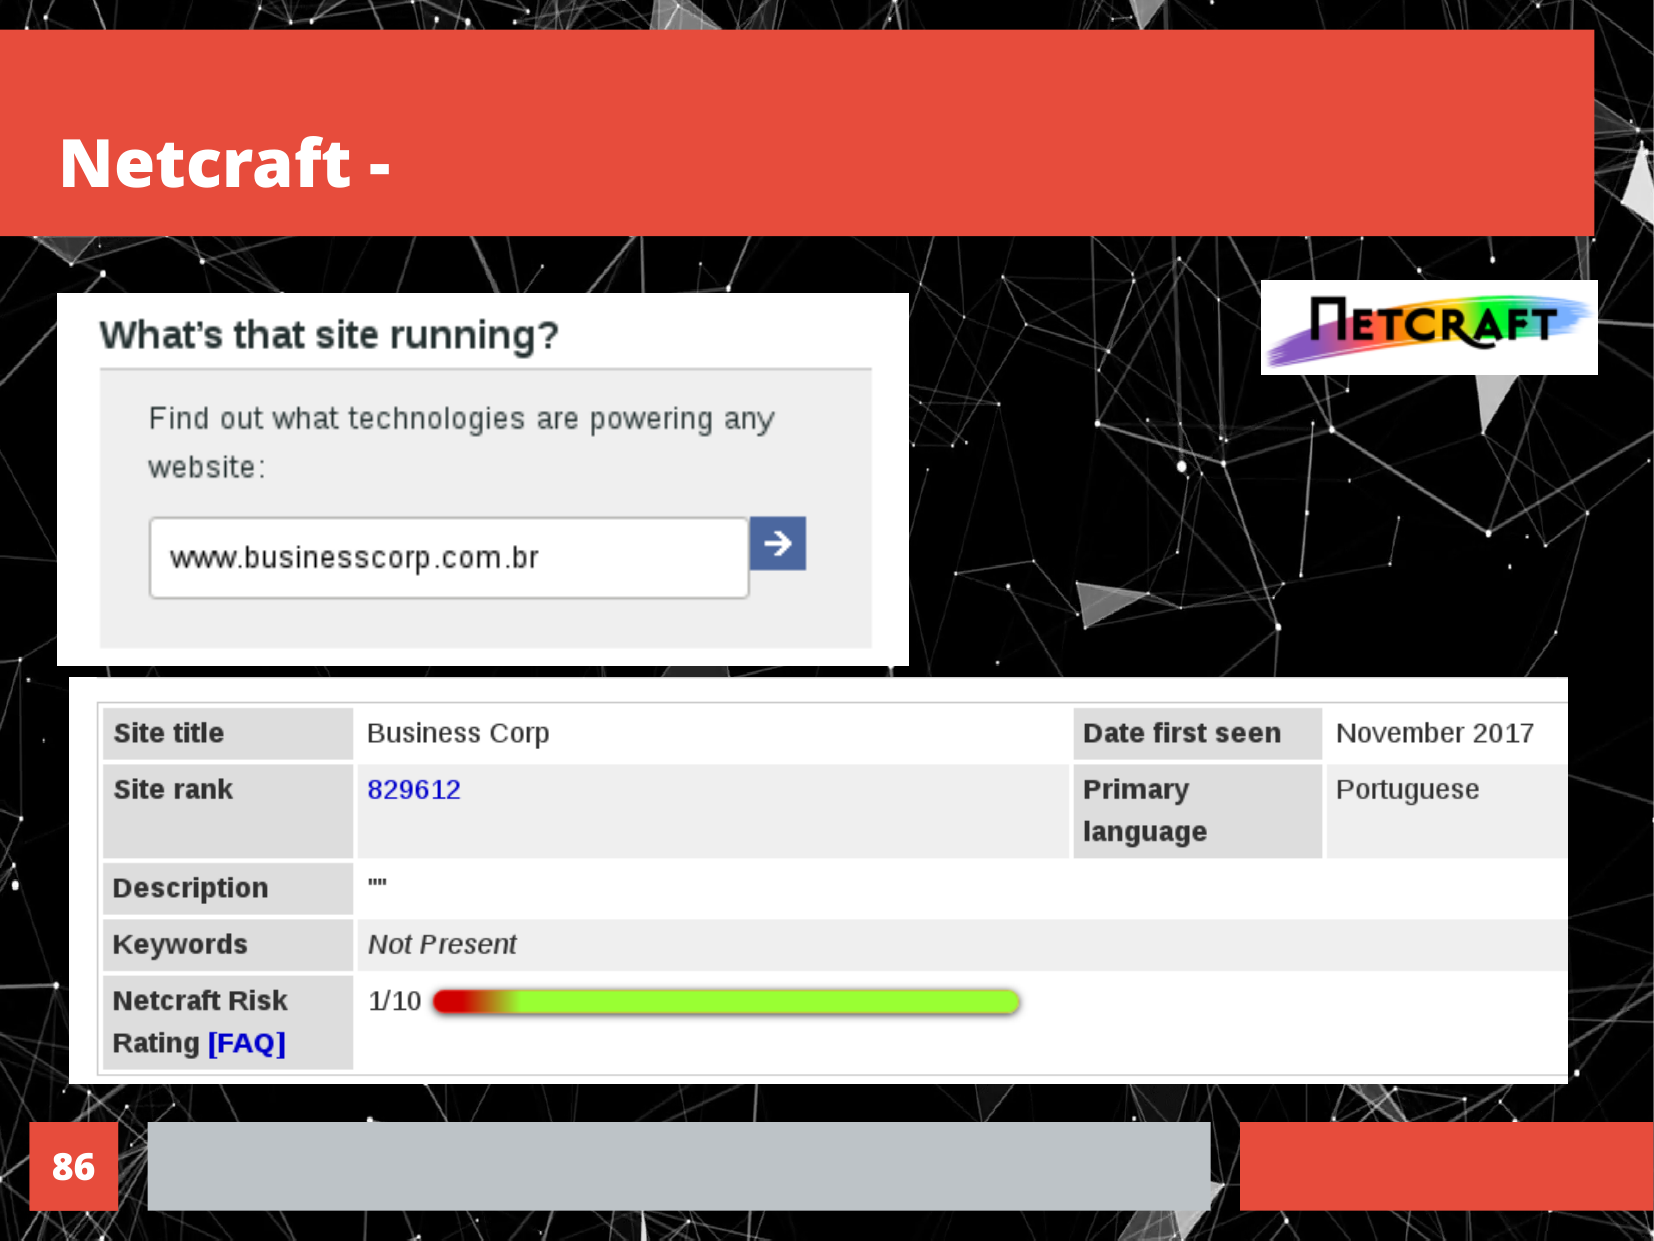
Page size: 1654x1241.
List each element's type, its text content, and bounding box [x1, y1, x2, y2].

picture [0, 0, 1654, 1241]
title Netcraft - [59, 59, 1595, 207]
